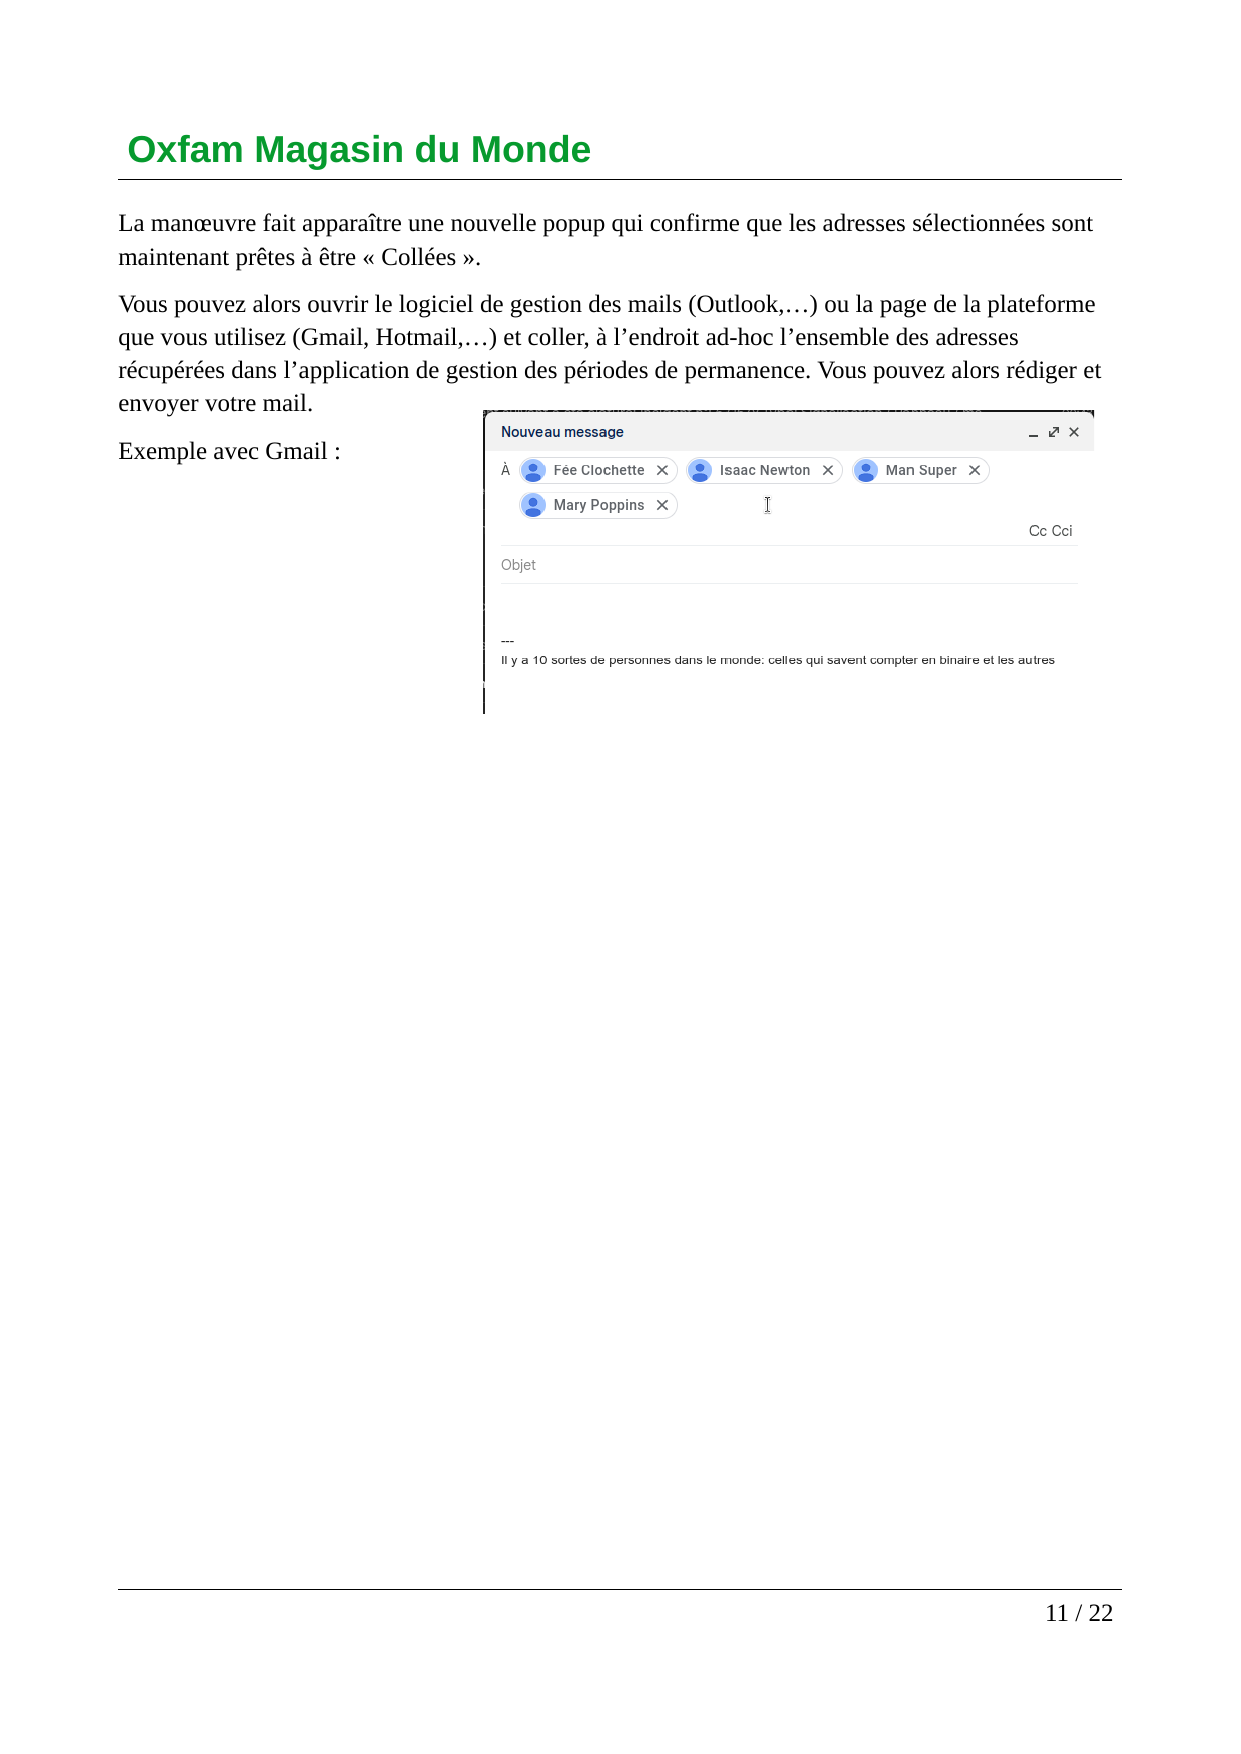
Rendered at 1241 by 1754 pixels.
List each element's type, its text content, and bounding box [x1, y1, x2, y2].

text Vous pouvez alors ouvrir le logiciel de gestion des mails (Outlook,…) ou la page de la plateforme que vous utilisez (Gmail, Hotmail,…) et coller, à l’endroit ad-hoc l’ensemble des adresses récupérées dans l’application de gestion des périodes de permanence. Vous pouvez alors rédiger et envoyer votre mail. [118, 289, 1122, 731]
text La manœuvre fait apparaître une nouvelle popup qui confirme que les adresses sélectionnées sont maintenant prêtes à être « Collées ». [118, 208, 1122, 270]
text Exemple avec Gmail : [118, 436, 465, 464]
picture [483, 410, 1095, 714]
